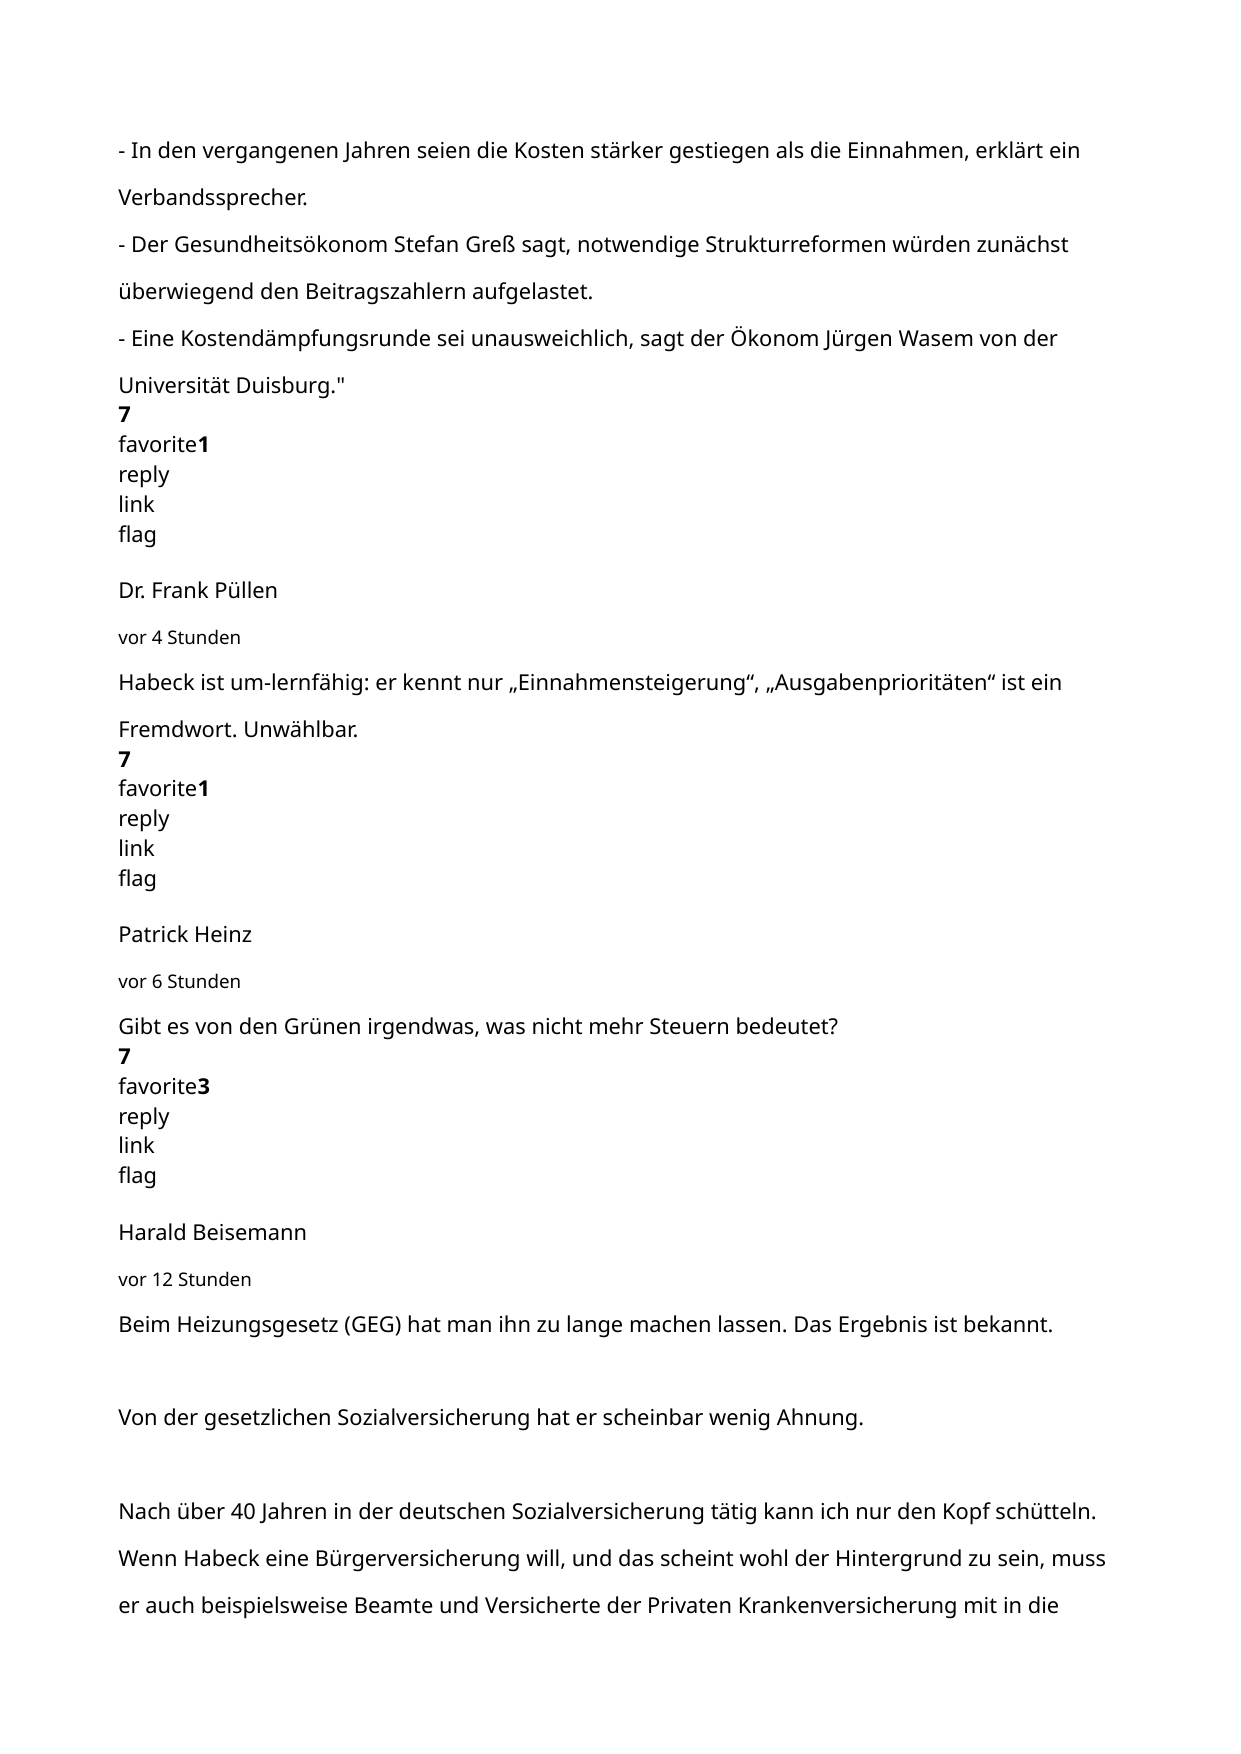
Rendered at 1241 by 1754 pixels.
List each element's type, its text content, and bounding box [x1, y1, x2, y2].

text link [118, 1130, 1122, 1160]
text reply [118, 459, 1122, 489]
text vor 4 Stunden [118, 620, 1122, 650]
text 7 [118, 744, 1122, 773]
text Beim Heizungsgesetz (GEG) hat man ihn zu lange machen lassen. Das Ergebnis ist bekannt. Von der gesetzlichen Sozialversicherung hat er scheinbar wenig Ahnung. Nach über 40 Jahren in der deutschen Sozialversicherung tätig kann ich nur den Kopf schütteln. Wenn Habeck eine Bürgerversicherung will, und das scheint wohl der Hintergrund zu sein, muss er auch beispielsweise Beamte und Versicherte der Privaten Krankenversicherung mit in die [118, 1292, 1122, 1620]
text link [118, 833, 1122, 863]
text Habeck ist um-lernfähig: er kennt nur „Einnahmensteigerung“, „Ausgabenprioritäten“ ist ein Fremdwort. Unwählbar. [118, 650, 1122, 744]
text - In den vergangenen Jahren seien die Kosten stärker gestiegen als die Einnahmen, erklärt ein Verbandssprecher. - Der Gesundheitsökonom Stefan Greß sagt, notwendige Strukturreformen würden zunächst überwiegend den Beitragszahlern aufgelastet. - Eine Kostendämpfungsrunde sei unausweichlich, sagt der Ökonom Jürgen Wasem von der Universität Duisburg." [118, 118, 1122, 399]
text Patrick Heinz [118, 908, 1114, 949]
text vor 6 Stunden [118, 964, 1122, 994]
text favorite3 [118, 1071, 1122, 1101]
text 7 [118, 1041, 1122, 1071]
text vor 12 Stunden [118, 1262, 1122, 1292]
text flag [118, 863, 1122, 893]
text reply [118, 803, 1122, 833]
text favorite1 [118, 773, 1122, 803]
text reply [118, 1101, 1122, 1130]
text Harald Beisemann [118, 1206, 1114, 1246]
text favorite1 [118, 429, 1122, 459]
text flag [118, 1160, 1122, 1190]
text Dr. Frank Püllen [118, 564, 1114, 604]
text 7 [118, 399, 1122, 429]
text link [118, 489, 1122, 518]
text flag [118, 518, 1122, 548]
text Gibt es von den Grünen irgendwas, was nicht mehr Steuern bedeutet? [118, 994, 1122, 1041]
